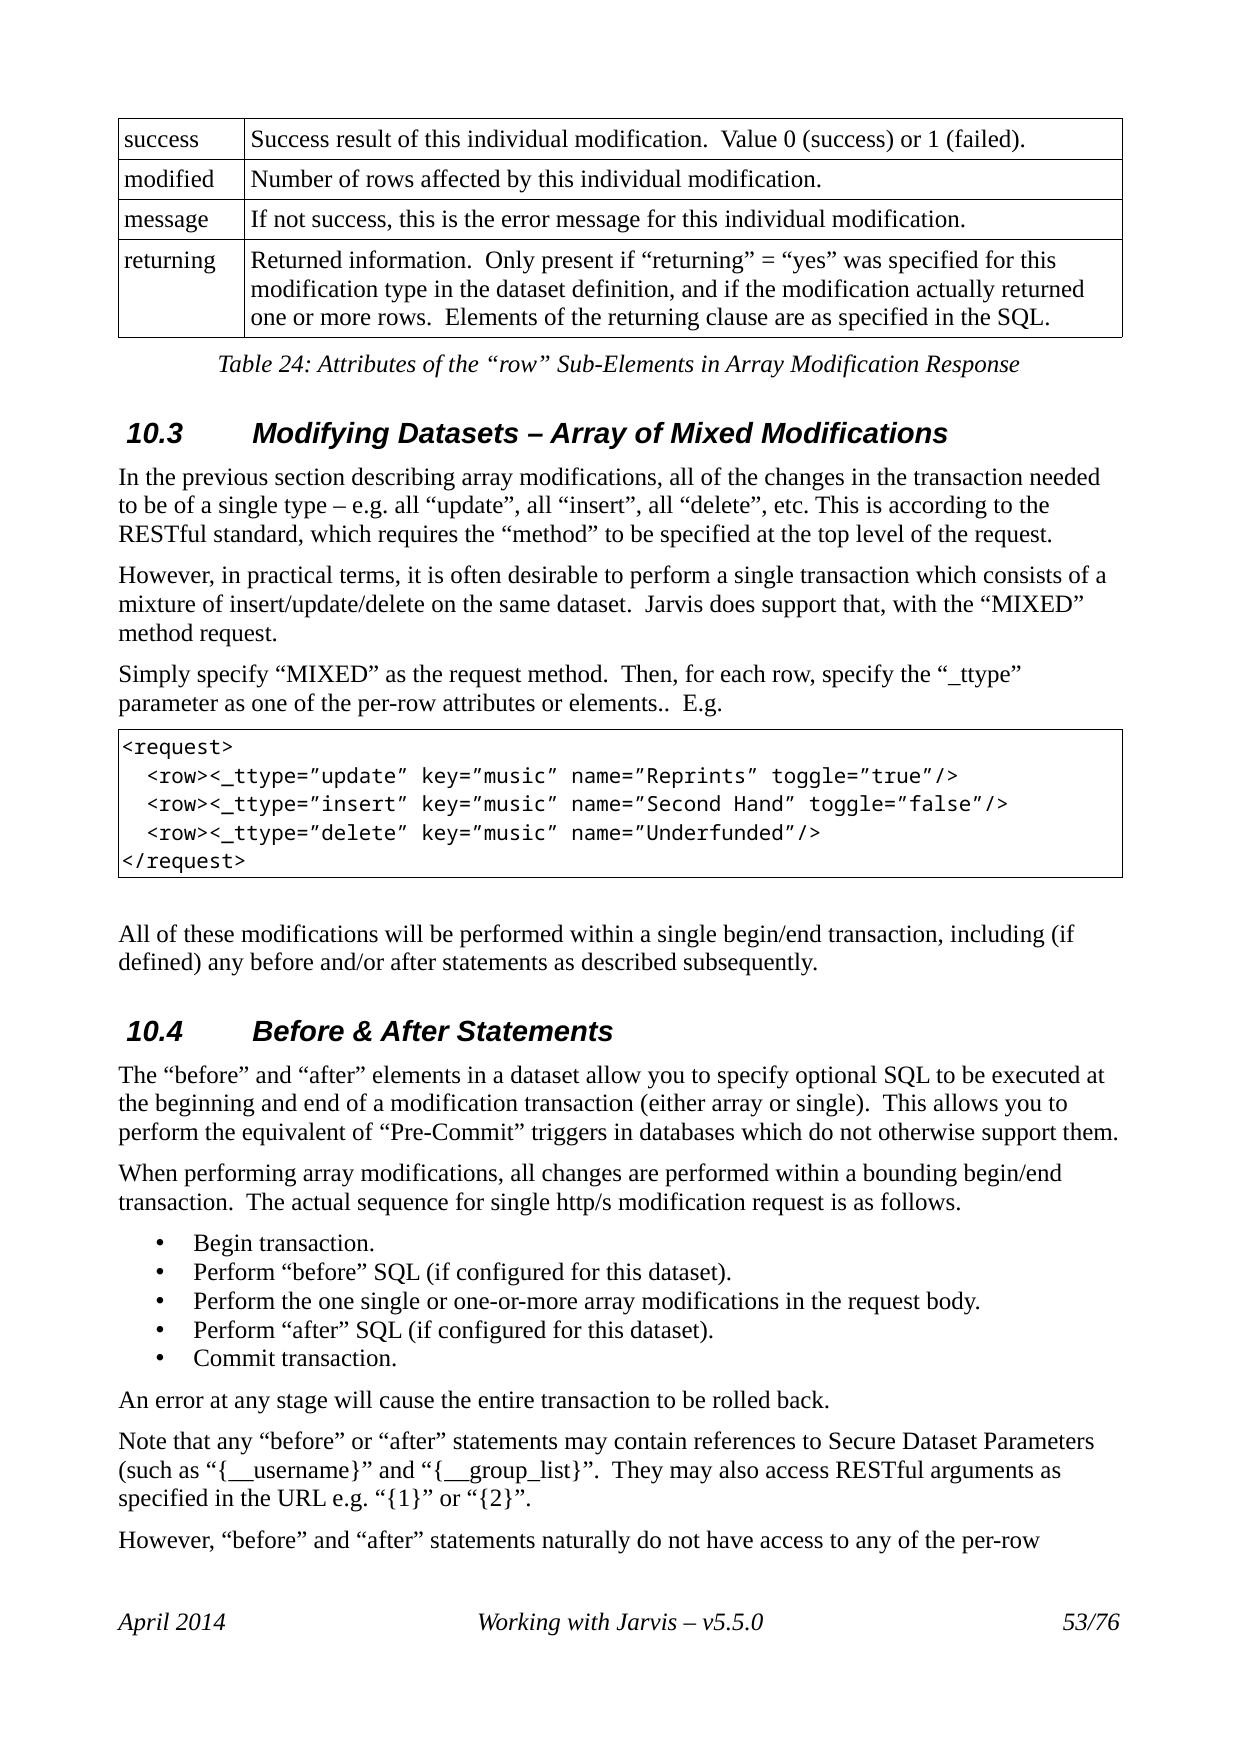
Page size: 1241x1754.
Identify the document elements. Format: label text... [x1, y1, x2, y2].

list Commit transaction. [156, 1343, 1122, 1372]
table_cell success [119, 119, 244, 158]
list Perform “before” SQL (if configured for this dataset). [156, 1257, 1122, 1286]
text </request> [119, 843, 1122, 877]
list Perform the one single or one-or-more array modifications in the request body. [156, 1286, 1122, 1315]
text Table 24: Attributes of the “row” Sub-Elements in Array Modification Response [118, 349, 1122, 378]
list Begin transaction. [156, 1228, 1122, 1257]
text <row><_ttype=”update” key=”music” name=”Reprints” toggle=”true”/> [119, 758, 1122, 786]
table_cell Number of rows affected by this individual modification. [245, 160, 1122, 199]
subtitle Modifying Datasets – Array of Mixed Modifications [118, 416, 1122, 449]
table_cell Returned information. Only present if “returning” = “yes” was specified for this modification type in the dataset definition, and if the modification actually returned one or more rows. Elements of the returning clause are as specified in the SQL. [245, 240, 1122, 337]
text However, in practical terms, it is often desirable to perform a single transaction which consists of a mixture of insert/update/delete on the same dataset. Jarvis does support that, with the “MIXED” method request. [118, 561, 1122, 647]
text <request> [119, 730, 1122, 758]
text An error at any stage will cause the entire transaction to be rolled back. [118, 1385, 1122, 1413]
table_cell returning [119, 240, 244, 337]
text Note that any “before” or “after” statements may contain references to Secure Dataset Parameters (such as “{__username}” and “{__group_list}”. They may also access RESTful arguments as specified in the URL e.g. “{1}” or “{2}”. [118, 1426, 1122, 1512]
text In the previous section describing array modifications, all of the changes in the transaction needed to be of a single type – e.g. all “update”, all “insert”, all “delete”, etc. This is according to the RESTful standard, which requires the “method” to be specified at the top level of the request. [118, 462, 1122, 548]
text <row><_ttype=”insert” key=”music” name=”Second Hand” toggle=”false”/> [119, 786, 1122, 814]
table_cell If not success, this is the error message for this individual modification. [245, 200, 1122, 239]
table_cell modified [119, 160, 244, 199]
subtitle Before & After Statements [118, 1014, 1122, 1047]
text When performing array modifications, all changes are performed within a bounding begin/end transaction. The actual sequence for single http/s modification request is as follows. [118, 1158, 1122, 1216]
text The “before” and “after” elements in a dataset allow you to specify optional SQL to be executed at the beginning and end of a modification transaction (either array or single). This allows you to perform the equivalent of “Pre-Commit” triggers in databases which do not otherwise support them. [118, 1060, 1122, 1146]
table_cell message [119, 200, 244, 239]
text Simply specify “MIXED” as the request method. Then, for each row, specify the “_ttype” parameter as one of the per-row attributes or elements.. E.g. [118, 659, 1122, 717]
table_cell Success result of this individual modification. Value 0 (success) or 1 (failed). [245, 119, 1122, 158]
text However, “before” and “after” statements naturally do not have access to any of the per-row [118, 1525, 1122, 1553]
text <row><_ttype=”delete” key=”music” name=”Underfunded”/> [119, 814, 1122, 843]
list Perform “after” SQL (if configured for this dataset). [156, 1315, 1122, 1343]
text All of these modifications will be performed within a single begin/end transaction, including (if defined) any before and/or after statements as described subsequently. [118, 919, 1122, 976]
